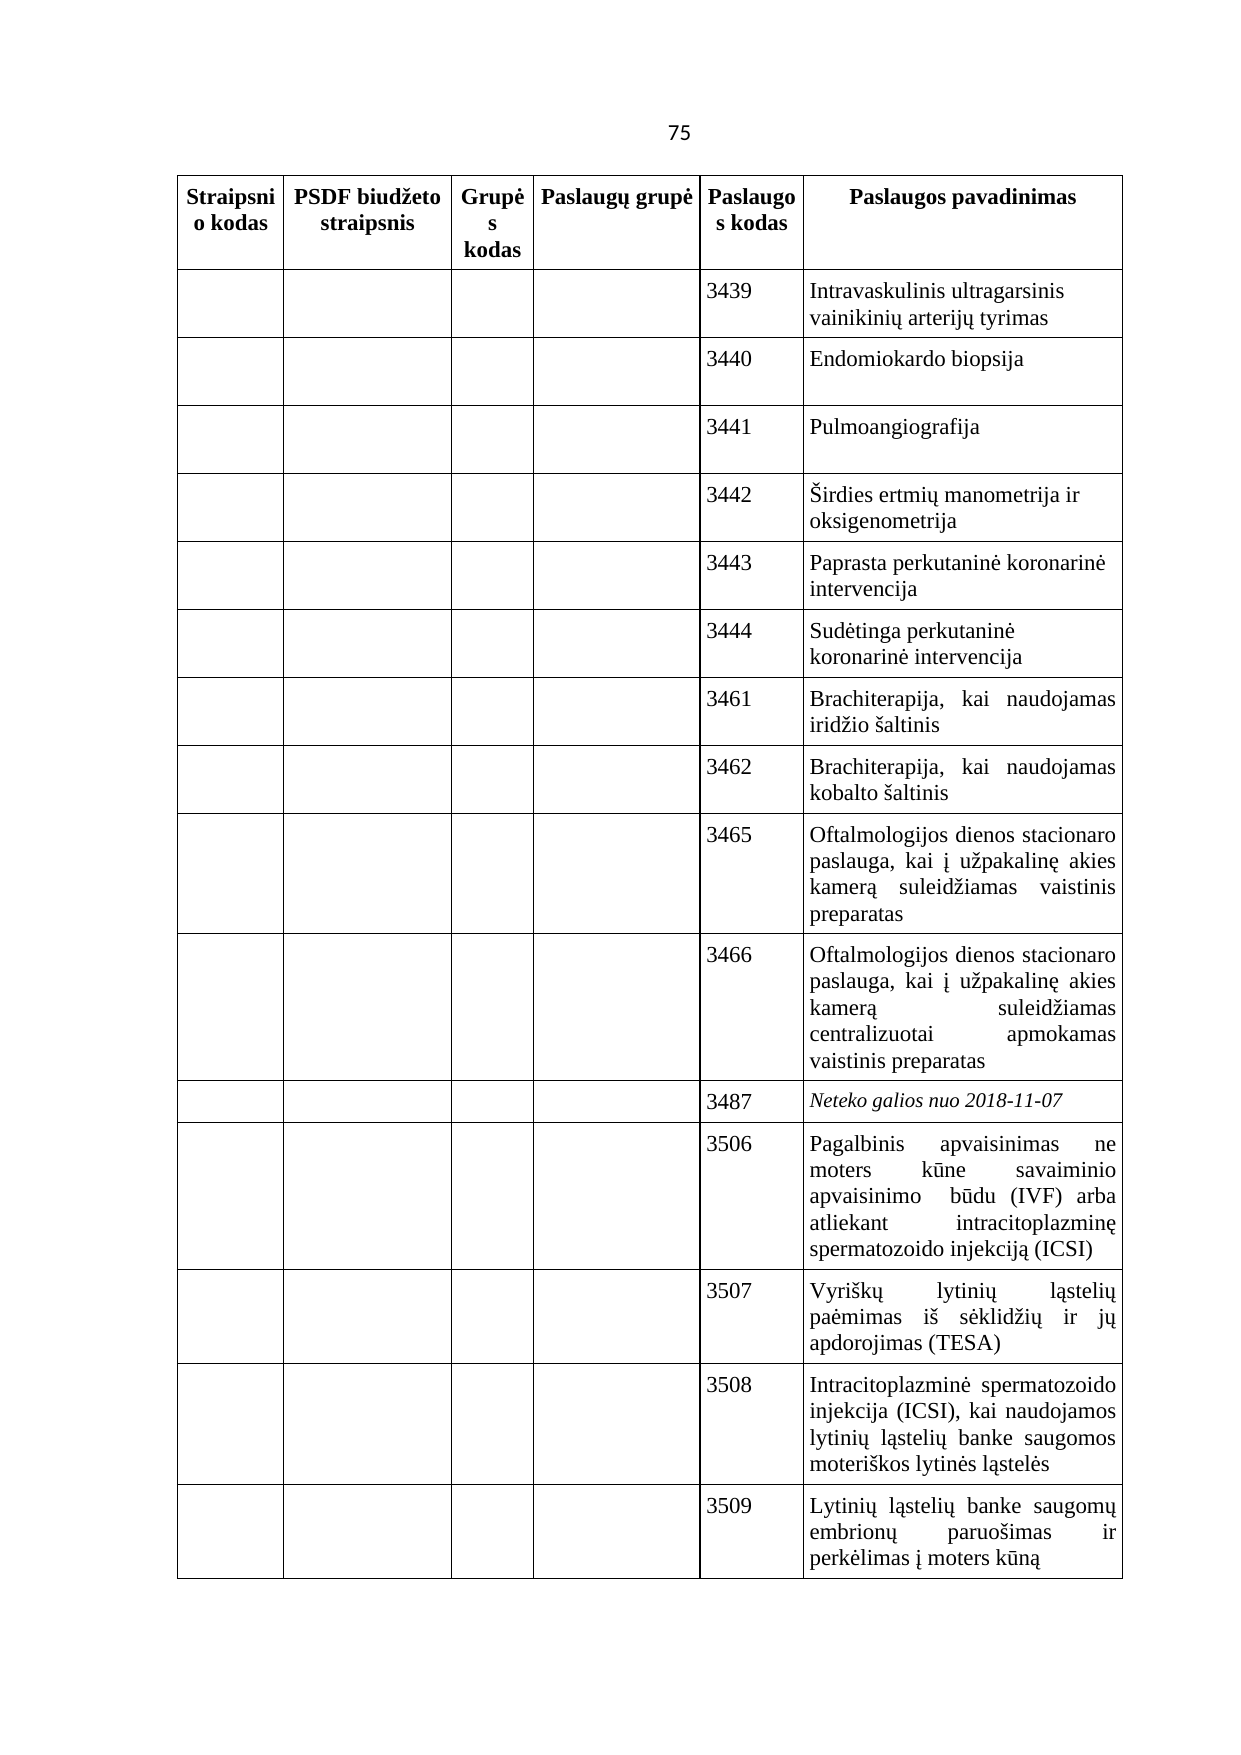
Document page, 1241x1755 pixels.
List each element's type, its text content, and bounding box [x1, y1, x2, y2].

table_cell [178, 270, 283, 337]
table_cell [284, 338, 451, 405]
table_cell [534, 814, 699, 933]
table_cell [178, 338, 283, 405]
table_cell [178, 474, 283, 541]
table_cell [178, 1123, 283, 1269]
table_cell [284, 542, 451, 609]
table_cell [534, 338, 699, 405]
table_cell [452, 474, 533, 541]
table_cell [452, 270, 533, 337]
table_header Paslaugos kodas [701, 176, 803, 269]
table_cell [178, 610, 283, 677]
table_cell [178, 934, 283, 1080]
table_cell 3487 [701, 1081, 803, 1122]
table_cell 3507 [701, 1270, 803, 1363]
table_cell 3508 [701, 1364, 803, 1483]
table_cell Endomiokardo biopsija [804, 338, 1122, 405]
table_cell 3509 [701, 1485, 803, 1578]
table_cell [452, 1364, 533, 1483]
table_cell 3443 [701, 542, 803, 609]
table_cell [534, 1081, 699, 1122]
table_cell [534, 1270, 699, 1363]
table_cell 3440 [701, 338, 803, 405]
table_header Grupės kodas [452, 176, 533, 269]
table_cell [452, 1485, 533, 1578]
table_cell Intravaskulinis ultragarsinis vainikinių arterijų tyrimas [804, 270, 1122, 337]
table_cell Brachiterapija, kai naudojamas iridžio šaltinis [804, 678, 1122, 744]
table_cell [284, 1123, 451, 1269]
table_cell [534, 1485, 699, 1578]
table_cell [178, 1485, 283, 1578]
table_header Paslaugos pavadinimas [804, 176, 1122, 269]
table_cell [534, 678, 699, 744]
table_cell [452, 1081, 533, 1122]
table_cell [178, 542, 283, 609]
table_cell [452, 542, 533, 609]
table_cell [178, 1364, 283, 1483]
table_cell [534, 474, 699, 541]
table_cell [452, 338, 533, 405]
table_cell [452, 746, 533, 812]
table_cell [178, 678, 283, 744]
table_cell Paprasta perkutaninė koronarinė intervencija [804, 542, 1122, 609]
table_cell [534, 610, 699, 677]
table_cell [284, 1270, 451, 1363]
table_cell 3441 [701, 406, 803, 473]
table_cell Vyriškų lytinių ląstelių paėmimas iš sėklidžių ir jų apdorojimas (TESA) [804, 1270, 1122, 1363]
table_cell Lytinių ląstelių banke saugomų embrionų paruošimas ir perkėlimas į moters kūną [804, 1485, 1122, 1578]
table_cell [178, 746, 283, 812]
table_cell [534, 1364, 699, 1483]
table_cell [534, 934, 699, 1080]
table_cell [452, 406, 533, 473]
table_cell [178, 1081, 283, 1122]
table_cell 3465 [701, 814, 803, 933]
table_cell 3506 [701, 1123, 803, 1269]
table_cell [452, 678, 533, 744]
table_cell [284, 406, 451, 473]
table_cell [534, 542, 699, 609]
table_cell [534, 1123, 699, 1269]
table_cell [284, 814, 451, 933]
table_header PSDF biudžeto straipsnis [284, 176, 451, 269]
table_header Paslaugų grupė [534, 176, 699, 269]
table_cell [452, 1270, 533, 1363]
table_cell 3462 [701, 746, 803, 812]
table_cell [284, 610, 451, 677]
table_cell 3461 [701, 678, 803, 744]
table_cell Neteko galios nuo 2018-11-07 [804, 1081, 1122, 1122]
table_cell 3444 [701, 610, 803, 677]
table_cell Pagalbinis apvaisinimas ne moters kūne savaiminio apvaisinimo būdu (IVF) arba atliekant intracitoplazminę spermatozoido injekciją (ICSI) [804, 1123, 1122, 1269]
table_cell 3439 [701, 270, 803, 337]
table_cell Brachiterapija, kai naudojamas kobalto šaltinis [804, 746, 1122, 812]
table_cell [284, 270, 451, 337]
table_cell [452, 934, 533, 1080]
table_cell [284, 1364, 451, 1483]
table_cell 3442 [701, 474, 803, 541]
table_cell [178, 814, 283, 933]
table_cell [284, 746, 451, 812]
table_cell Oftalmologijos dienos stacionaro paslauga, kai į užpakalinę akies kamerą suleidžiamas centralizuotai apmokamas vaistinis preparatas [804, 934, 1122, 1080]
table_cell [284, 678, 451, 744]
table_cell Pulmoangiografija [804, 406, 1122, 473]
table_cell [178, 1270, 283, 1363]
table_cell Sudėtinga perkutaninė koronarinė intervencija [804, 610, 1122, 677]
table_cell Intracitoplazminė spermatozoido injekcija (ICSI), kai naudojamos lytinių ląstelių banke saugomos moteriškos lytinės ląstelės [804, 1364, 1122, 1483]
table_cell [284, 934, 451, 1080]
table_cell [284, 1081, 451, 1122]
table_cell Oftalmologijos dienos stacionaro paslauga, kai į užpakalinę akies kamerą suleidžiamas vaistinis preparatas [804, 814, 1122, 933]
table_cell [534, 406, 699, 473]
table_cell [452, 1123, 533, 1269]
table_cell [452, 610, 533, 677]
table_cell 3466 [701, 934, 803, 1080]
table_cell [534, 746, 699, 812]
table_cell [284, 474, 451, 541]
table_cell [534, 270, 699, 337]
table_cell Širdies ertmių manometrija ir oksigenometrija [804, 474, 1122, 541]
table_header Straipsnio kodas [178, 176, 283, 269]
table_cell [284, 1485, 451, 1578]
table_cell [178, 406, 283, 473]
table_cell [452, 814, 533, 933]
